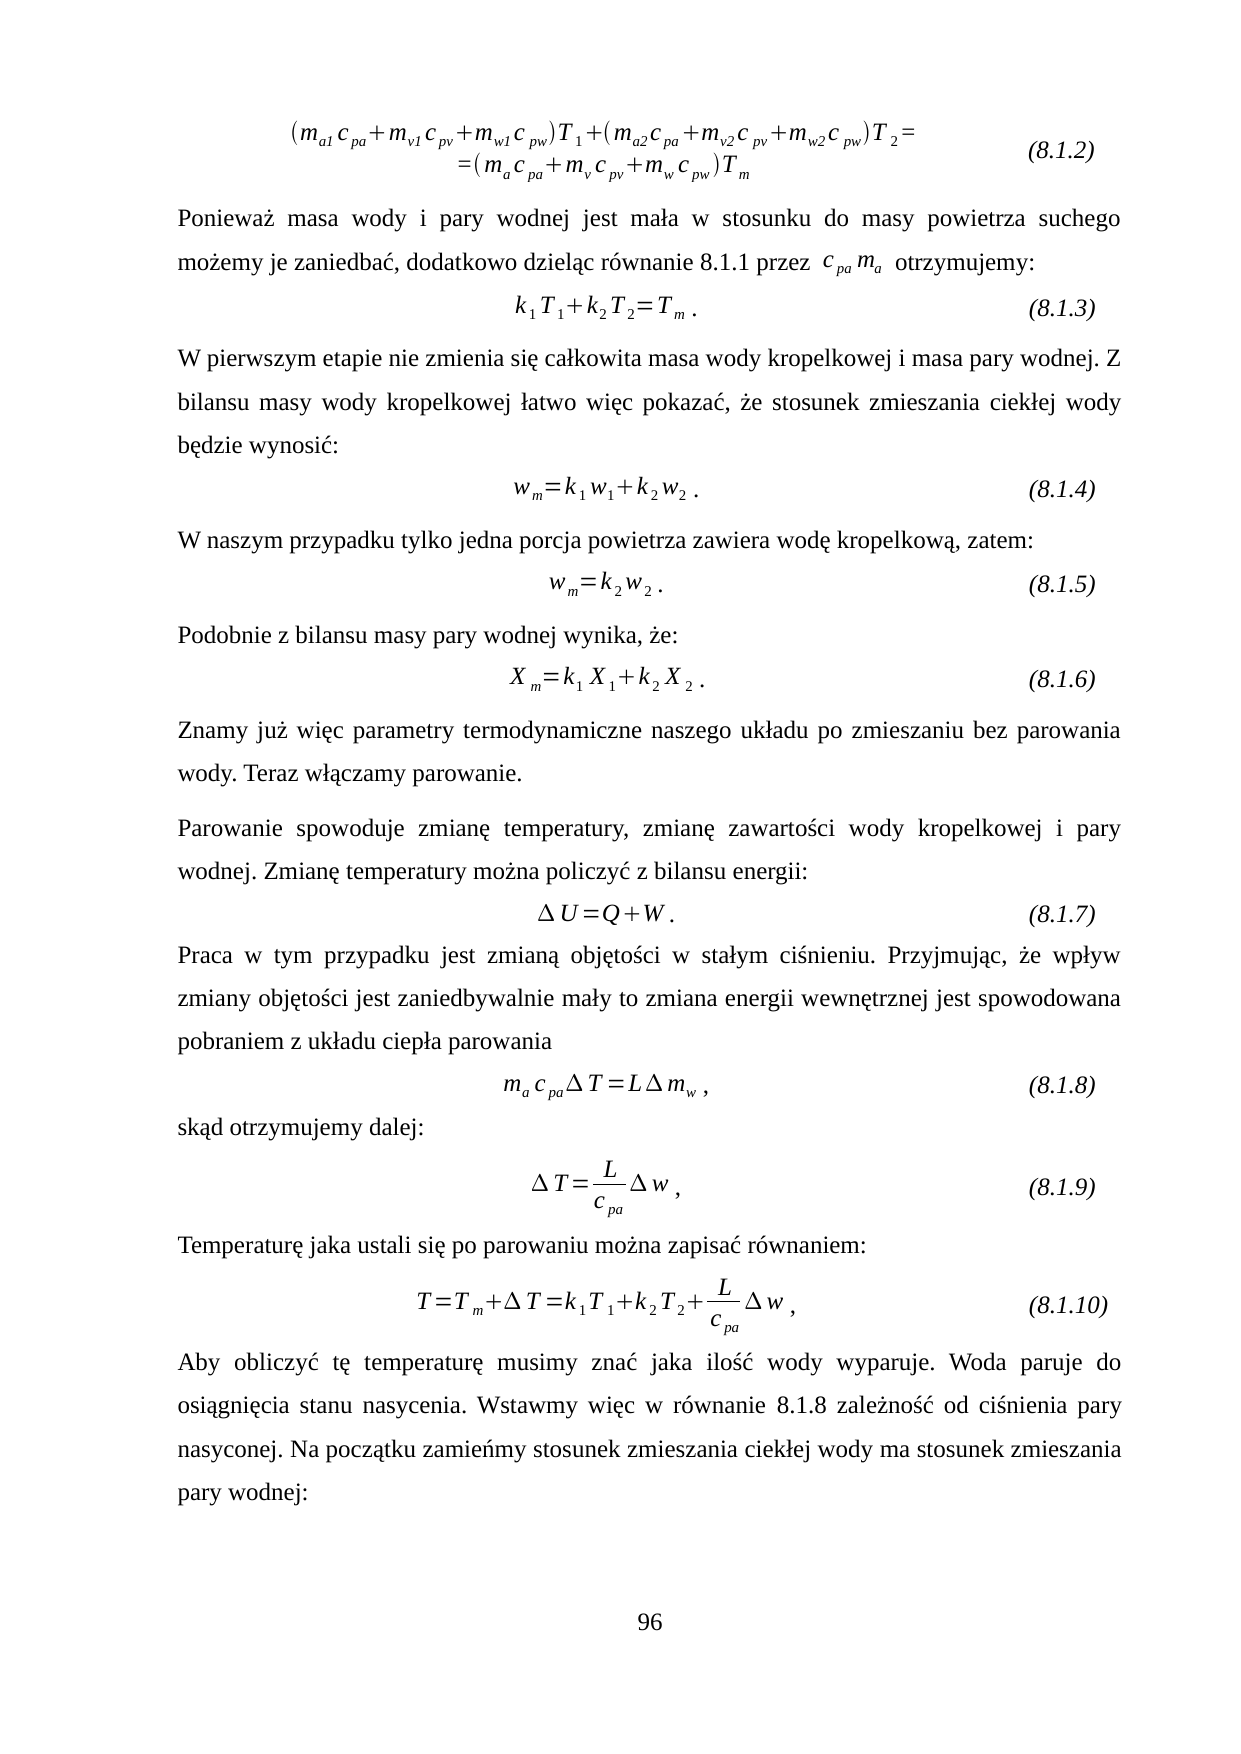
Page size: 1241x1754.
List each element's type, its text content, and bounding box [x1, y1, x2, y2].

text skąd otrzymujemy dalej: [177, 1112, 1122, 1141]
table_header . [177, 473, 1029, 504]
table_header . [177, 568, 1029, 599]
table_header (8.1.4) [1029, 473, 1122, 504]
table_header . [177, 899, 1029, 928]
table_header . [177, 291, 1029, 323]
table_header (8.1.9) [1029, 1155, 1122, 1218]
table_header , [177, 1273, 1029, 1336]
text W pierwszym etapie nie zmienia się całkowita masa wody kropelkowej i masa pary wodnej. Z bilansu masy wody kropelkowej łatwo więc pokazać, że stosunek zmieszania ciekłej wody będzie wynosić: [177, 343, 1122, 458]
text Znamy już więc parametry termodynamiczne naszego układu po zmieszaniu bez parowania wody. Teraz włączamy parowanie. [177, 715, 1122, 787]
text W naszym przypadku tylko jedna porcja powietrza zawiera wodę kropelkową, zatem: [177, 525, 1122, 553]
table_header (8.1.7) [1029, 899, 1122, 928]
table_header (8.1.6) [1029, 663, 1122, 694]
table_header (8.1.10) [1029, 1273, 1122, 1336]
table_header , [177, 1155, 1029, 1218]
table_header (8.1.3) [1029, 291, 1122, 323]
table_header (8.1.5) [1029, 568, 1122, 599]
table_header (8.1.8) [1029, 1069, 1122, 1101]
text Parowanie spowoduje zmianę temperatury, zmianę zawartości wody kropelkowej i pary wodnej. Zmianę temperatury można policzyć z bilansu energii: [177, 813, 1122, 885]
table_header [177, 118, 1028, 182]
table_header , [177, 1069, 1029, 1101]
text Ponieważ masa wody i pary wodnej jest mała w stosunku do masy powietrza suchego możemy je zaniedbać, dodatkowo dzieląc równanie 8.1.1 przez otrzymujemy: [177, 203, 1122, 277]
text Aby obliczyć tę temperaturę musimy znać jaka ilość wody wyparuje. Woda paruje do osiągnięcia stanu nasycenia. Wstawmy więc w równanie 8.1.8 zależność od ciśnienia pary nasyconej. Na początku zamieńmy stosunek zmieszania ciekłej wody ma stosunek zmieszania pary wodnej: [177, 1347, 1122, 1506]
text Praca w tym przypadku jest zmianą objętości w stałym ciśnieniu. Przyjmując, że wpływ zmiany objętości jest zaniedbywalnie mały to zmiana energii wewnętrznej jest spowodowana pobraniem z układu ciepła parowania [177, 940, 1122, 1055]
table_header (8.1.2) [1028, 118, 1122, 182]
table_header . [177, 663, 1029, 694]
text Podobnie z bilansu masy pary wodnej wynika, że: [177, 620, 1122, 649]
text Temperaturę jaka ustali się po parowaniu można zapisać równaniem: [177, 1230, 1122, 1259]
